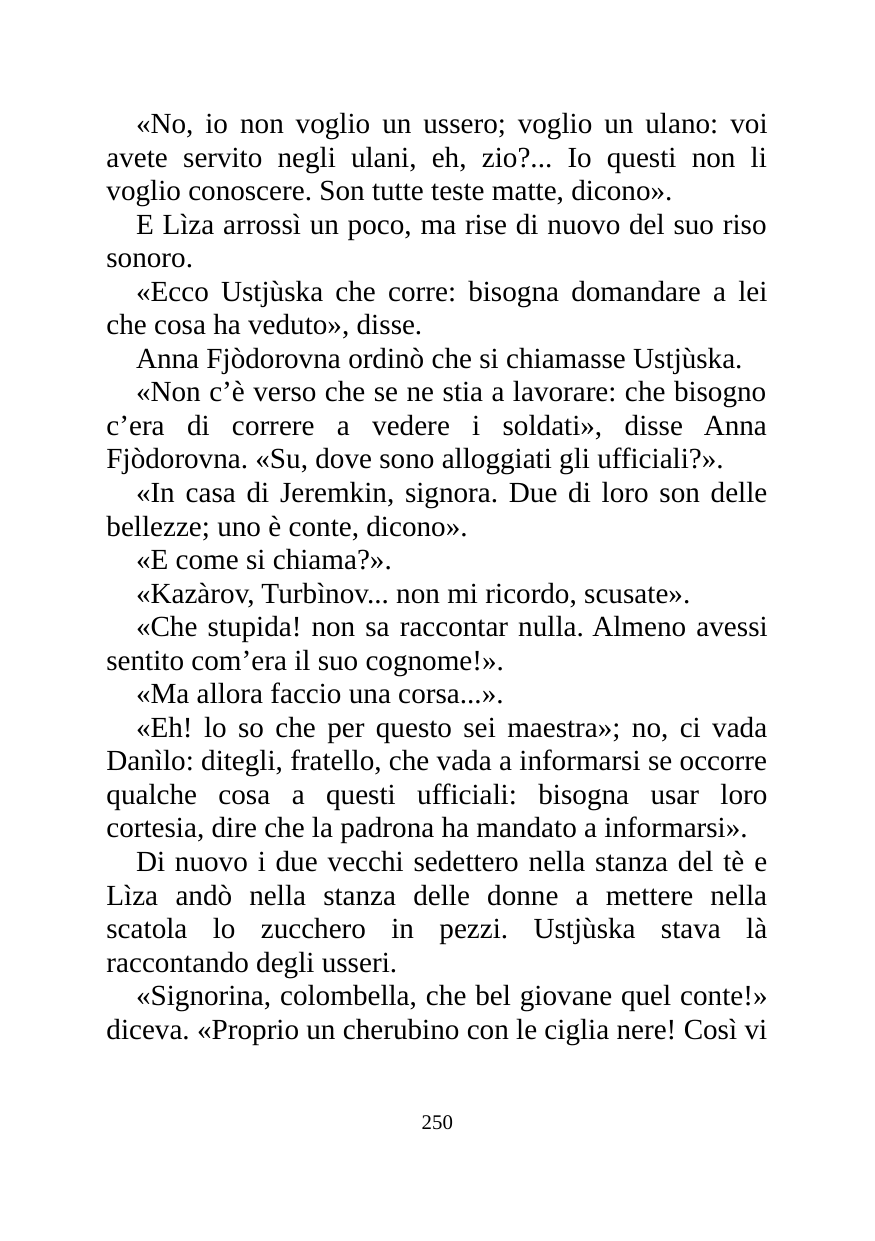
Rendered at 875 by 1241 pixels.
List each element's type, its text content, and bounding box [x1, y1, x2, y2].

text «Ma allora faccio una corsa...». [106, 676, 768, 710]
text «In casa di Jeremkin, signora. Due di loro son delle bellezze; uno è conte, dicono». [106, 475, 768, 542]
text «Ecco Ustjùska che corre: bisogna domandare a lei che cosa ha veduto», disse. [106, 274, 768, 341]
text Di nuovo i due vecchi sedettero nella stanza del tè e Lìza andò nella stanza delle donne a mettere nella scatola lo zucchero in pezzi. Ustjùska stava là raccontando degli usseri. [106, 844, 768, 978]
text «Signorina, colombella, che bel giovane quel conte!» diceva. «Proprio un cherubino con le ciglia nere! Così vi [106, 978, 768, 1045]
text «E come si chiama?». [106, 542, 768, 576]
text «Kazàrov, Turbìnov... non mi ricordo, scusate». [106, 576, 768, 609]
text «Eh! lo so che per questo sei maestra»; no, ci vada Danìlo: ditegli, fratello, che vada a informarsi se occorre qualche cosa a questi ufficiali: bisogna usar loro cortesia, dire che la padrona ha mandato a informarsi». [106, 710, 768, 844]
text Anna Fjòdorovna ordinò che si chiamasse Ustjùska. [106, 341, 768, 374]
text «Che stupida! non sa raccontar nulla. Almeno avessi sentito com’era il suo cognome!». [106, 609, 768, 676]
text «Non c’è verso che se ne stia a lavorare: che bisogno c’era di correre a vedere i soldati», disse Anna Fjòdorovna. «Su, dove sono alloggiati gli ufficiali?». [106, 374, 768, 475]
text E Lìza arrossì un poco, ma rise di nuovo del suo riso sonoro. [106, 207, 768, 274]
text «No, io non voglio un ussero; voglio un ulano: voi avete servito negli ulani, eh, zio?... Io questi non li voglio conoscere. Son tutte teste matte, dicono». [106, 106, 768, 207]
